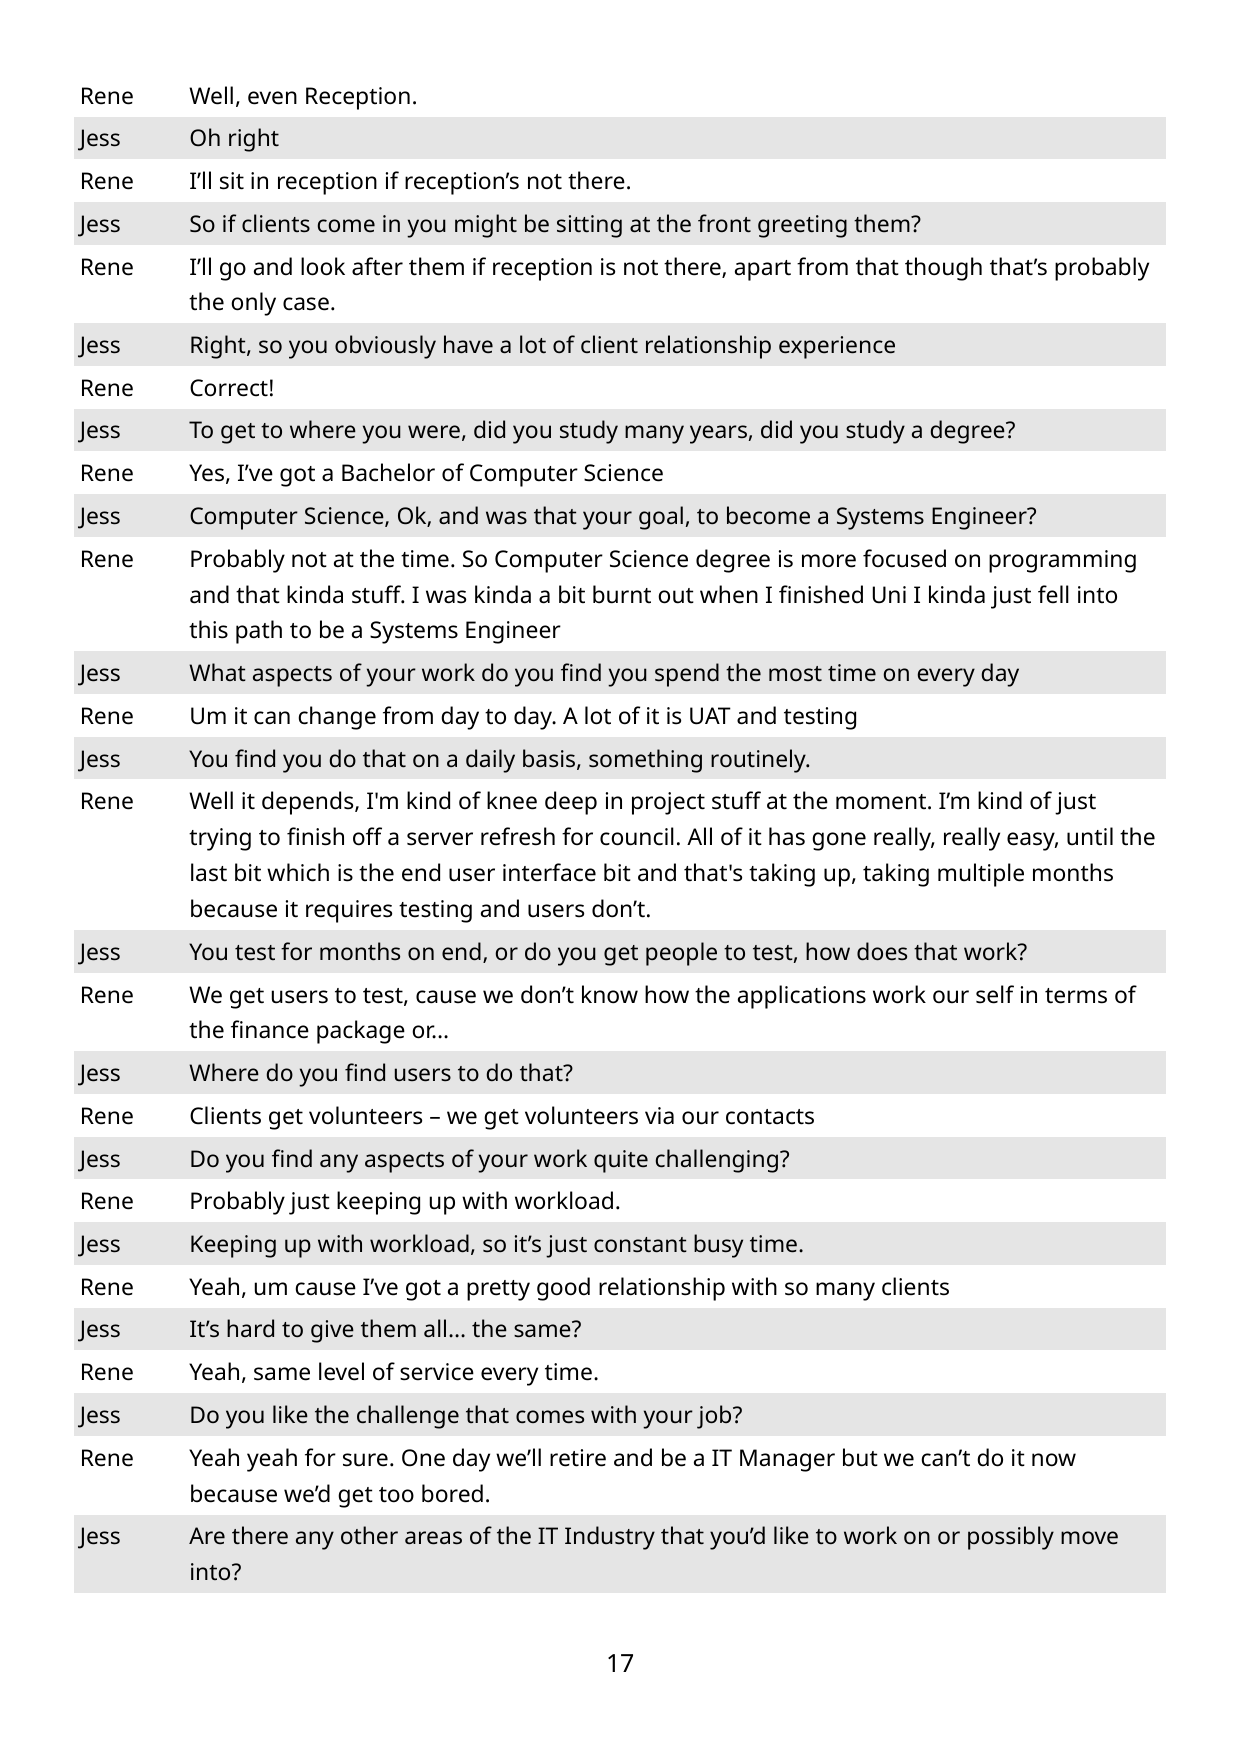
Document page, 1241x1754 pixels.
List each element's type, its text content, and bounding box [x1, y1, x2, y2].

table_cell Where do you find users to do that? [184, 1051, 1166, 1094]
table_cell Rene [74, 451, 183, 494]
table_cell What aspects of your work do you find you spend the most time on every day [184, 651, 1166, 694]
table_cell Jess [74, 117, 183, 159]
table_cell You find you do that on a daily basis, something routinely. [184, 737, 1166, 779]
table_cell Well it depends, I'm kind of knee deep in project stuff at the moment. I’m kind of just trying to finish off a server refresh for council. All of it has gone really, really easy, until the last bit which is the end user interface bit and that's taking up, taking multiple months because it requires testing and users don’t. [184, 780, 1166, 930]
table_cell Rene [74, 973, 183, 1051]
table_cell Jess [74, 1393, 183, 1436]
table_cell You test for months on end, or do you get people to test, how does that work? [184, 930, 1166, 973]
table_cell Well, even Reception. [184, 74, 1166, 117]
table_cell Jess [74, 1051, 183, 1094]
table_cell Jess [74, 1308, 183, 1350]
table_cell I’ll go and look after them if reception is not there, apart from that though that’s probably the only case. [184, 245, 1166, 323]
table_cell Correct! [184, 366, 1166, 409]
table_cell Rene [74, 1180, 183, 1222]
table_cell Oh right [184, 117, 1166, 159]
table_cell Rene [74, 537, 183, 651]
table_cell Rene [74, 1094, 183, 1137]
table_cell Um it can change from day to day. A lot of it is UAT and testing [184, 694, 1166, 737]
table_cell Jess [74, 323, 183, 366]
table_cell Yes, I’ve got a Bachelor of Computer Science [184, 451, 1166, 494]
table_cell Rene [74, 1265, 183, 1308]
table_cell Do you like the challenge that comes with your job? [184, 1393, 1166, 1436]
table_cell Computer Science, Ok, and was that your goal, to become a Systems Engineer? [184, 494, 1166, 537]
table_cell Jess [74, 202, 183, 245]
table_cell Keeping up with workload, so it’s just constant busy time. [184, 1222, 1166, 1265]
table_cell Yeah, um cause I’ve got a pretty good relationship with so many clients [184, 1265, 1166, 1308]
table_cell Do you find any aspects of your work quite challenging? [184, 1137, 1166, 1179]
table_cell Clients get volunteers – we get volunteers via our contacts [184, 1094, 1166, 1137]
table_cell Rene [74, 1350, 183, 1393]
table_cell Rene [74, 366, 183, 409]
table_cell Rene [74, 780, 183, 930]
table_cell I’ll sit in reception if reception’s not there. [184, 159, 1166, 202]
table_cell Yeah yeah for sure. One day we’ll retire and be a IT Manager but we can’t do it now because we’d get too bored. [184, 1436, 1166, 1514]
table_cell Rene [74, 245, 183, 323]
table_cell Rene [74, 694, 183, 737]
table_cell Jess [74, 737, 183, 779]
table_cell Are there any other areas of the IT Industry that you’d like to work on or possibly move into? [184, 1515, 1166, 1593]
table_cell Jess [74, 409, 183, 451]
table_cell It’s hard to give them all… the same? [184, 1308, 1166, 1350]
table_cell Rene [74, 74, 183, 117]
table_cell Jess [74, 494, 183, 537]
table_cell So if clients come in you might be sitting at the front greeting them? [184, 202, 1166, 245]
table_cell Rene [74, 159, 183, 202]
table_cell Probably just keeping up with workload. [184, 1180, 1166, 1222]
table_cell Rene [74, 1436, 183, 1514]
table_cell We get users to test, cause we don’t know how the applications work our self in terms of the finance package or… [184, 973, 1166, 1051]
table_cell Right, so you obviously have a lot of client relationship experience [184, 323, 1166, 366]
table_cell Yeah, same level of service every time. [184, 1350, 1166, 1393]
table_cell To get to where you were, did you study many years, did you study a degree? [184, 409, 1166, 451]
table_cell Jess [74, 651, 183, 694]
table_cell Probably not at the time. So Computer Science degree is more focused on programming and that kinda stuff. I was kinda a bit burnt out when I finished Uni I kinda just fell into this path to be a Systems Engineer [184, 537, 1166, 651]
table_cell Jess [74, 1515, 183, 1593]
table_cell Jess [74, 930, 183, 973]
table_cell Jess [74, 1137, 183, 1179]
table_cell Jess [74, 1222, 183, 1265]
